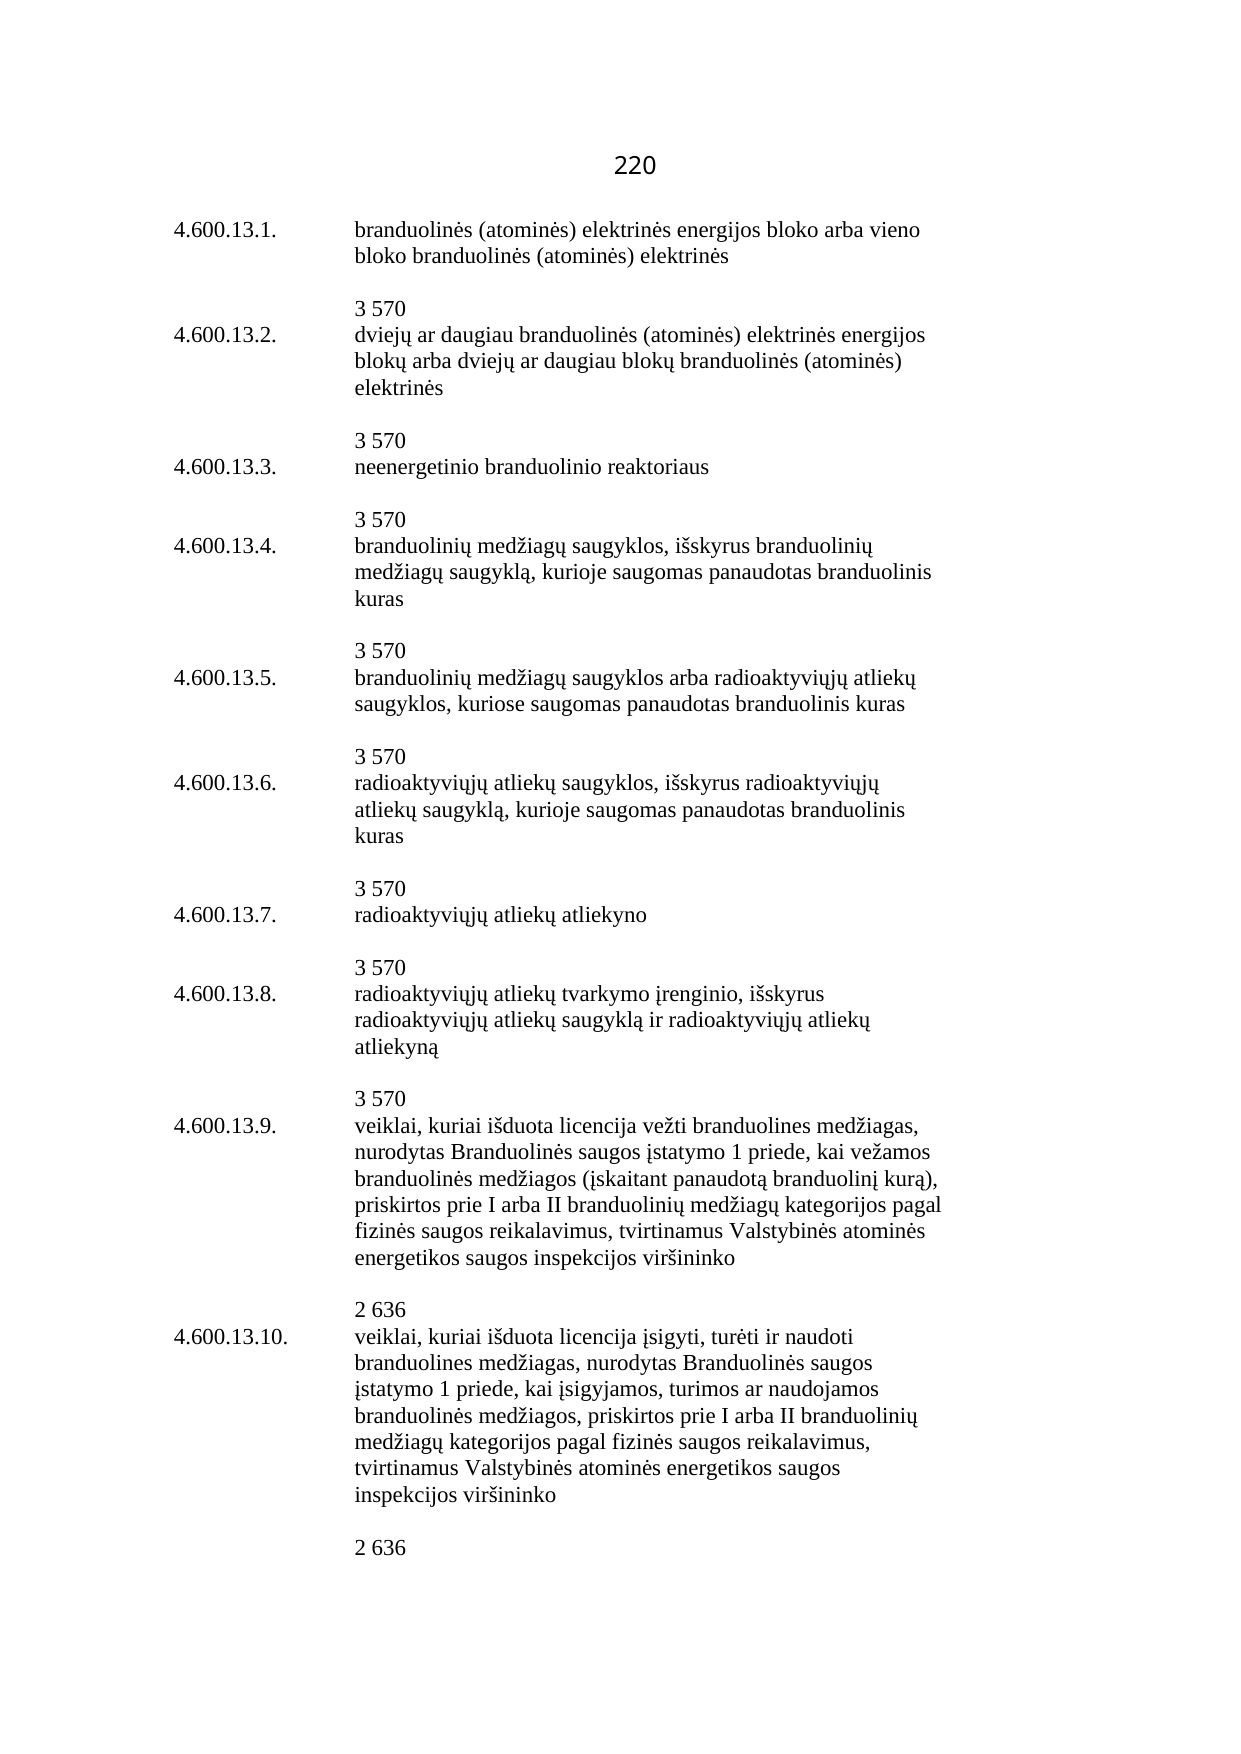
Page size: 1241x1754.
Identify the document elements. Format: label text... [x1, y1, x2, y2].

text 4.600.13.8. radioaktyviųjų atliekų tvarkymo įrenginio, išskyrus radioaktyviųjų atliekų saugyklą ir radioaktyviųjų atliekų atliekyną 3 570 [174, 980, 945, 1112]
text 4.600.13.6. radioaktyviųjų atliekų saugyklos, išskyrus radioaktyviųjų atliekų saugyklą, kurioje saugomas panaudotas branduolinis kuras 3 570 [174, 769, 945, 901]
text 4.600.13.1. branduolinės (atominės) elektrinės energijos bloko arba vieno bloko branduolinės (atominės) elektrinės 3 570 [174, 216, 945, 321]
text 4.600.13.7. radioaktyviųjų atliekų atliekyno 3 570 [174, 901, 945, 980]
text 4.600.13.9. veiklai, kuriai išduota licencija vežti branduolines medžiagas, nurodytas Branduolinės saugos įstatymo 1 priede, kai vežamos branduolinės medžiagos (įskaitant panaudotą branduolinį kurą), priskirtos prie I arba II branduolinių medžiagų kategorijos pagal fizinės saugos reikalavimus, tvirtinamus Valstybinės atominės energetikos saugos inspekcijos viršininko 2 636 [174, 1112, 945, 1323]
text 4.600.13.2. dviejų ar daugiau branduolinės (atominės) elektrinės energijos blokų arba dviejų ar daugiau blokų branduolinės (atominės) elektrinės 3 570 [174, 321, 945, 453]
text 4.600.13.4. branduolinių medžiagų saugyklos, išskyrus branduolinių medžiagų saugyklą, kurioje saugomas panaudotas branduolinis kuras 3 570 [174, 532, 945, 664]
text 4.600.13.10. veiklai, kuriai išduota licencija įsigyti, turėti ir naudoti branduolines medžiagas, nurodytas Branduolinės saugos įstatymo 1 priede, kai įsigyjamos, turimos ar naudojamos branduolinės medžiagos, priskirtos prie I arba II branduolinių medžiagų kategorijos pagal fizinės saugos reikalavimus, tvirtinamus Valstybinės atominės energetikos saugos inspekcijos viršininko 2 636 [174, 1323, 945, 1560]
text 4.600.13.5. branduolinių medžiagų saugyklos arba radioaktyviųjų atliekų saugyklos, kuriose saugomas panaudotas branduolinis kuras 3 570 [174, 664, 945, 769]
text 4.600.13.3. neenergetinio branduolinio reaktoriaus 3 570 [174, 453, 945, 532]
